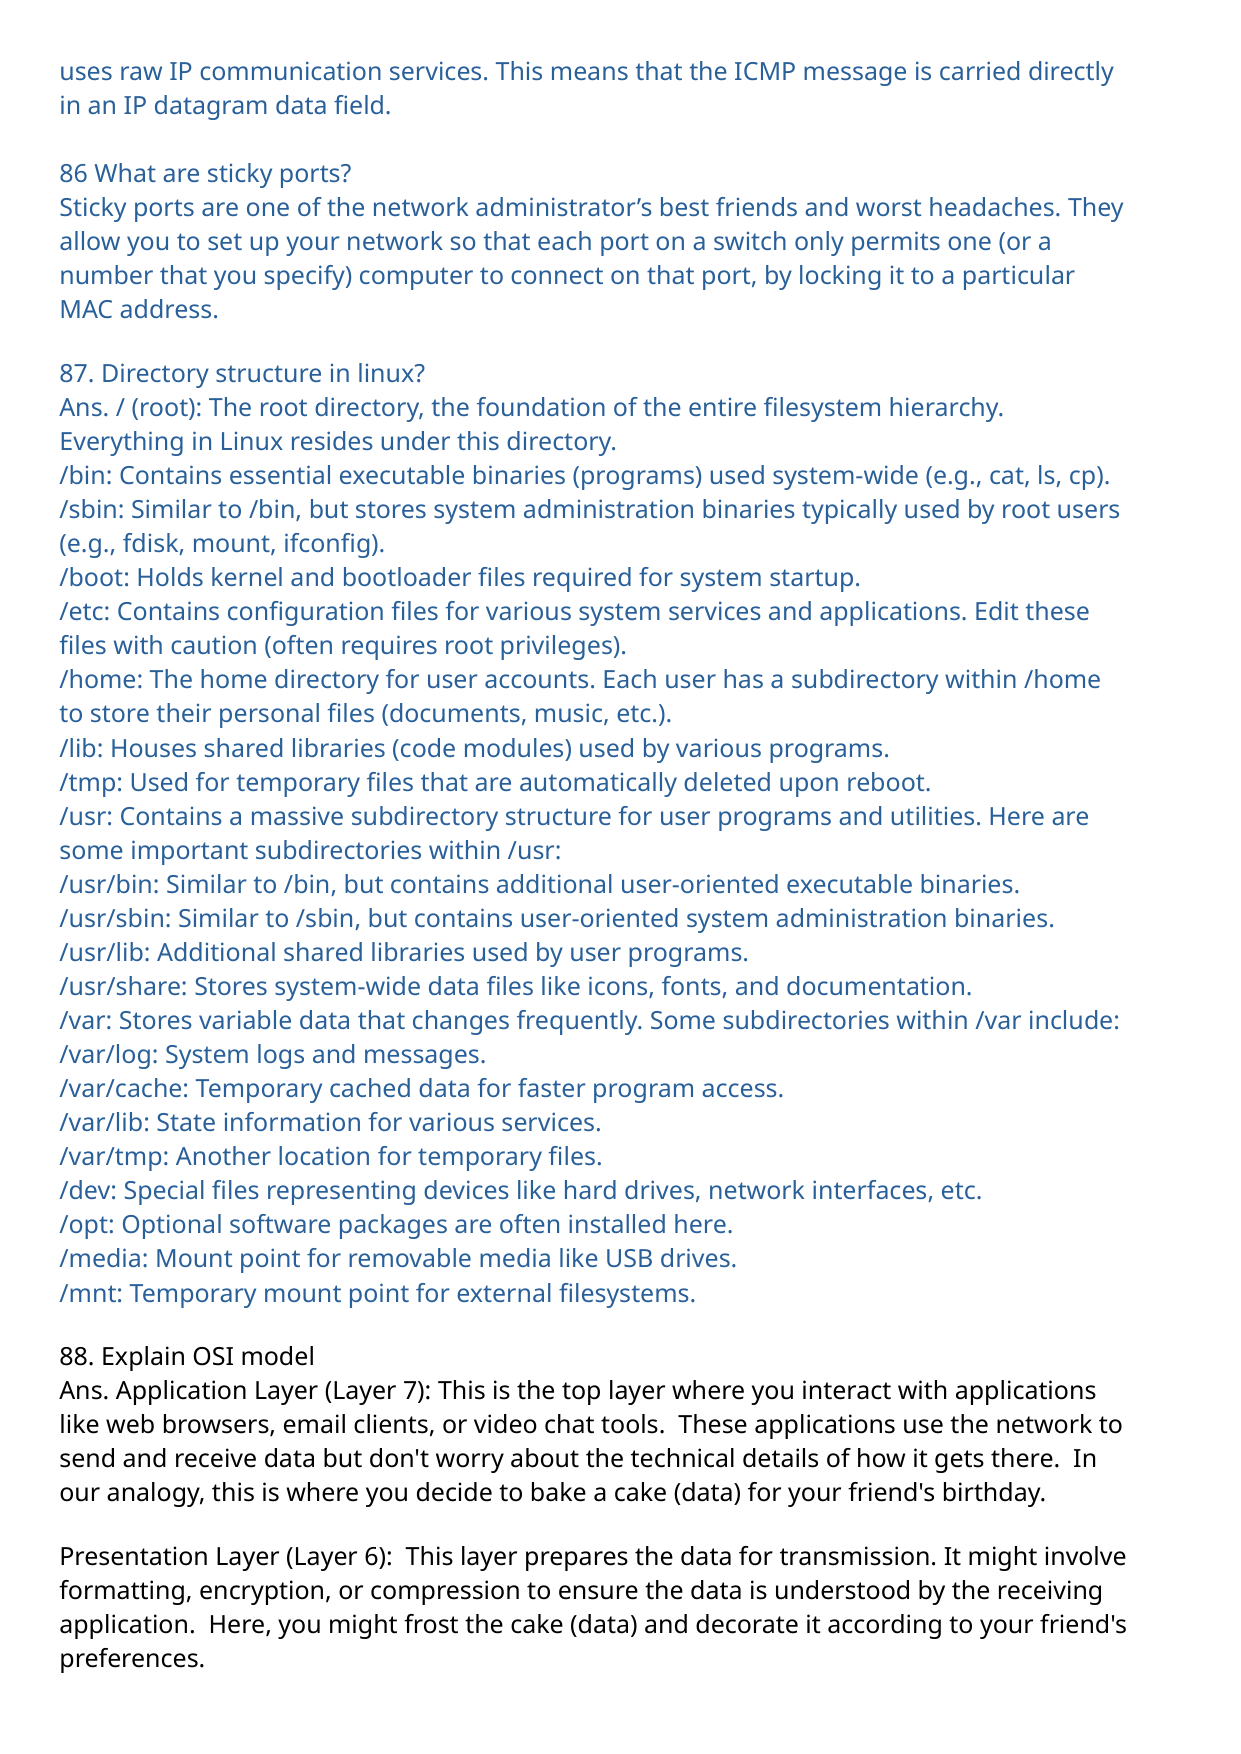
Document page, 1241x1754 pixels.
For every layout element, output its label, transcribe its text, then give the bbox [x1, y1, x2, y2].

text uses raw IP communication services. This means that the ICMP message is carried directly in an IP datagram data field. [59, 53, 1128, 122]
text 86 What are sticky ports? Sticky ports are one of the network administrator’s best friends and worst headaches. They allow you to set up your network so that each port on a switch only permits one (or a number that you specify) computer to connect on that port, by locking it to a particular MAC address. [59, 122, 1128, 326]
text 88. Explain OSI model Ans. Application Layer (Layer 7): This is the top layer where you interact with applications like web browsers, email clients, or video chat tools. These applications use the network to send and receive data but don't worry about the technical details of how it gets there. In our analogy, this is where you decide to bake a cake (data) for your friend's birthday. [59, 1339, 1128, 1509]
text 87. Directory structure in linux? Ans. / (root): The root directory, the foundation of the entire filesystem hierarchy. Everything in Linux resides under this directory. /bin: Contains essential executable binaries (programs) used system-wide (e.g., cat, ls, cp). /sbin: Similar to /bin, but stores system administration binaries typically used by root users (e.g., fdisk, mount, ifconfig). /boot: Holds kernel and bootloader files required for system startup. /etc: Contains configuration files for various system services and applications. Edit these files with caution (often requires root privileges). /home: The home directory for user accounts. Each user has a subdirectory within /home to store their personal files (documents, music, etc.). /lib: Houses shared libraries (code modules) used by various programs. /tmp: Used for temporary files that are automatically deleted upon reboot. /usr: Contains a massive subdirectory structure for user programs and utilities. Here are some important subdirectories within /usr: /usr/bin: Similar to /bin, but contains additional user-oriented executable binaries. /usr/sbin: Similar to /sbin, but contains user-oriented system administration binaries. /usr/lib: Additional shared libraries used by user programs. /usr/share: Stores system-wide data files like icons, fonts, and documentation. /var: Stores variable data that changes frequently. Some subdirectories within /var include: /var/log: System logs and messages. /var/cache: Temporary cached data for faster program access. /var/lib: State information for various services. /var/tmp: Another location for temporary files. /dev: Special files representing devices like hard drives, network interfaces, etc. /opt: Optional software packages are often installed here. /media: Mount point for removable media like USB drives. /mnt: Temporary mount point for external filesystems. [59, 356, 1128, 1309]
text Presentation Layer (Layer 6): This layer prepares the data for transmission. It might involve formatting, encryption, or compression to ensure the data is understood by the receiving application. Here, you might frost the cake (data) and decorate it according to your friend's preferences. [59, 1538, 1128, 1675]
